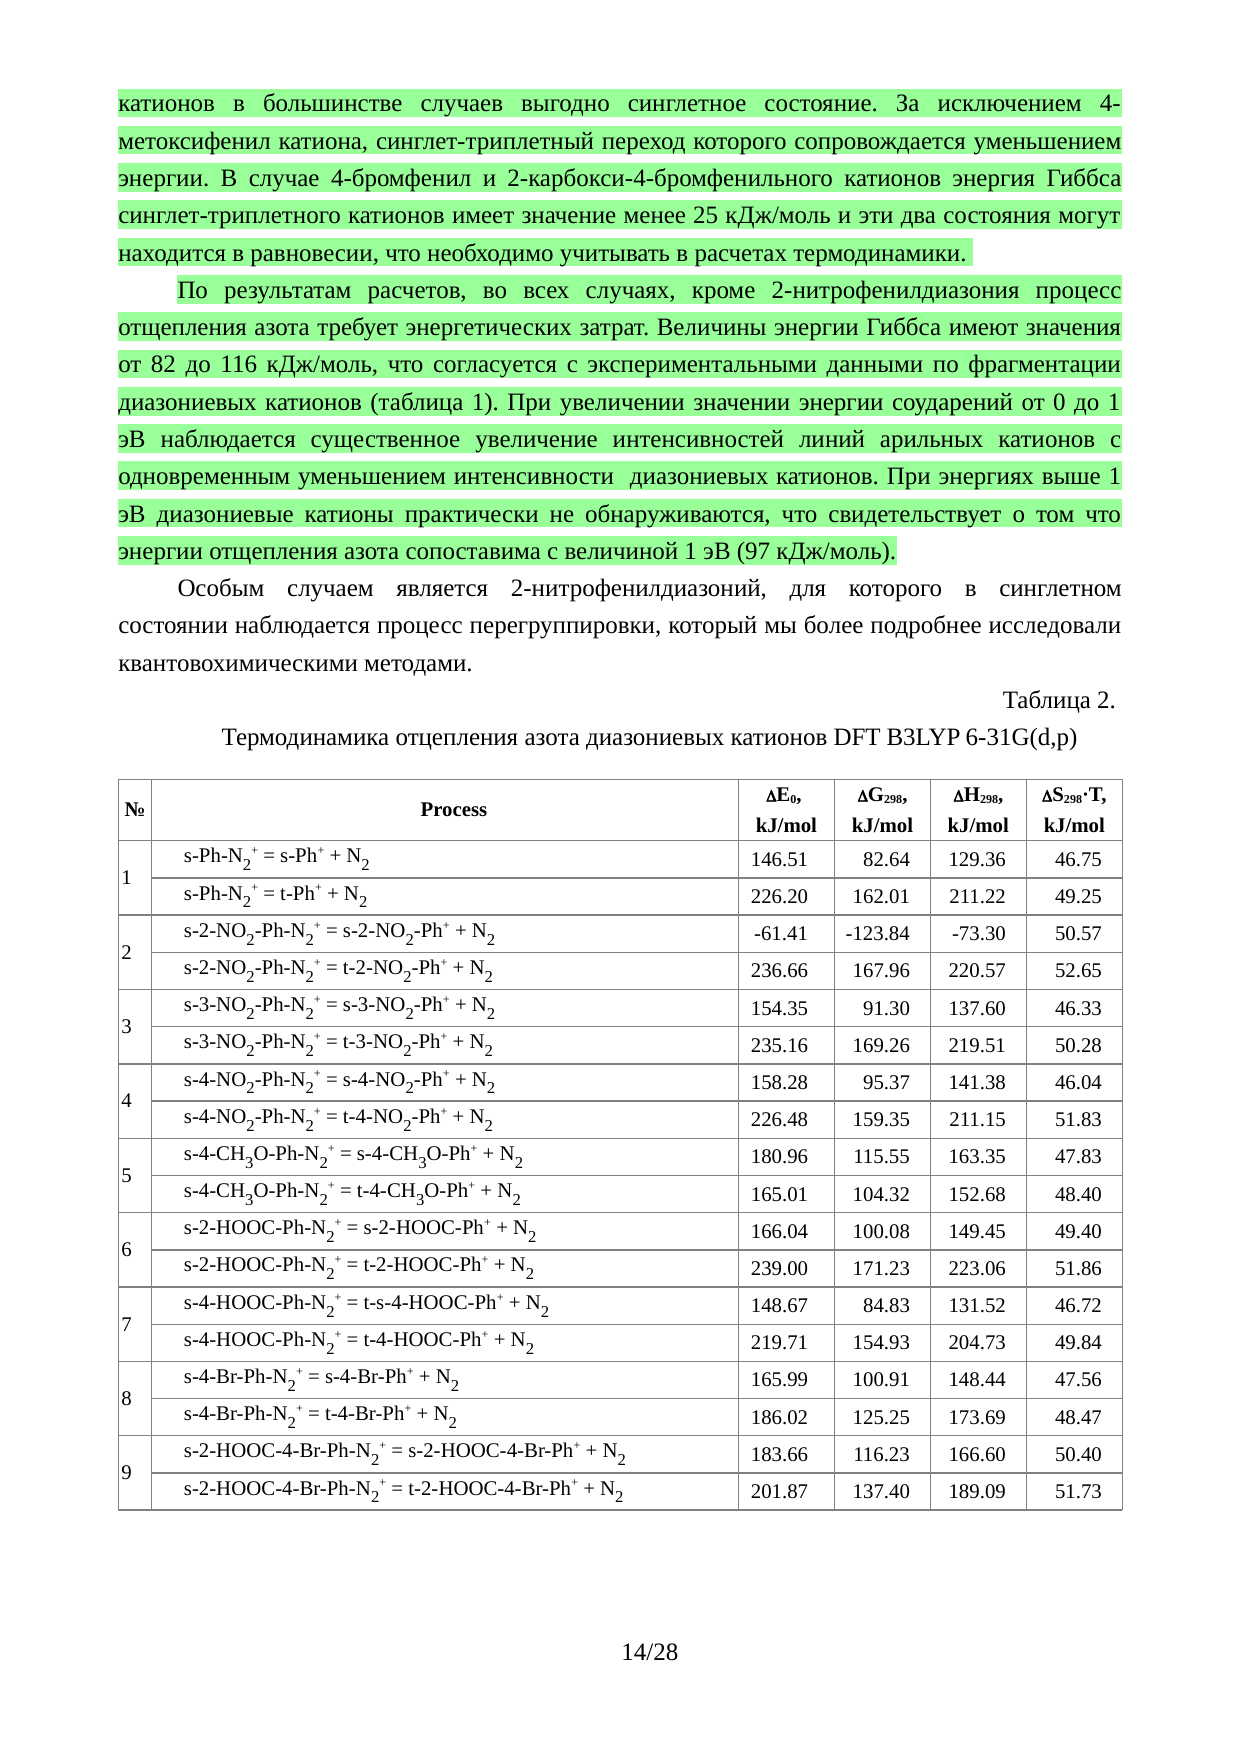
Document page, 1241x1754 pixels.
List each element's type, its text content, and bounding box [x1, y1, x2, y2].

table_cell 148.67 [739, 1288, 834, 1323]
table_cell 219.71 [739, 1325, 834, 1361]
table_cell 7 [119, 1288, 151, 1361]
table_cell 167.96 [835, 953, 930, 989]
table_cell s-2-NO2-Ph-N2+ = s-2-NO2-Ph+ + N2 [152, 916, 738, 952]
table_cell 171.23 [835, 1251, 930, 1286]
table_cell s-2-NO2-Ph-N2+ = t-2-NO2-Ph+ + N2 [152, 953, 738, 989]
table_cell 52.65 [1027, 953, 1122, 989]
table_cell -73.30 [931, 916, 1026, 952]
table_cell 47.56 [1027, 1362, 1122, 1398]
table_cell 46.04 [1027, 1065, 1122, 1100]
table_cell 189.09 [931, 1474, 1026, 1509]
table_cell 165.99 [739, 1362, 834, 1398]
table_cell 201.87 [739, 1474, 834, 1509]
table_cell -61.41 [739, 916, 834, 952]
table_header DS298·T, kJ/mol [1027, 780, 1122, 840]
table_cell 183.66 [739, 1436, 834, 1472]
table_cell 51.83 [1027, 1102, 1122, 1137]
table_cell 46.75 [1027, 841, 1122, 877]
table_cell 115.55 [835, 1139, 930, 1175]
table_cell 148.44 [931, 1362, 1026, 1398]
table_cell s-3-NO2-Ph-N2+ = s-3-NO2-Ph+ + N2 [152, 990, 738, 1026]
table_cell 186.02 [739, 1399, 834, 1435]
table_cell 152.68 [931, 1176, 1026, 1212]
table_cell 166.60 [931, 1436, 1026, 1472]
table_cell 239.00 [739, 1251, 834, 1286]
text Таблица 2. [118, 685, 1122, 714]
table_cell 51.73 [1027, 1474, 1122, 1509]
list По результатам расчетов, во всех случаях, кроме 2-нитрофенилдиазония процесс отщепления азота требует энергетических затрат. Величины энергии Гиббса имеют значения от 82 до 116 кДж/моль, что согласуется с экспериментальными данными по фрагментации диазониевых катионов (таблица 1). При увеличении значении энергии соударений от 0 до 1 эВ наблюдается существенное увеличение интенсивностей линий арильных катионов с одновременным уменьшением интенсивности диазониевых катионов. При энергиях выше 1 эВ диазониевые катионы практически не обнаруживаются, что свидетельствует о том что энергии отщепления азота сопоставима с величиной 1 эВ (97 кДж/моль). [118, 275, 1122, 565]
table_cell 104.32 [835, 1176, 930, 1212]
table_header DH298, kJ/mol [931, 780, 1026, 840]
table_header DG298, kJ/mol [835, 780, 930, 840]
table_cell 158.28 [739, 1065, 834, 1100]
table_cell 235.16 [739, 1027, 834, 1063]
text Термодинамика отцепления азота диазониевых катионов DFT B3LYP 6-31G(d,p) [118, 722, 1122, 751]
table_cell s-2-HOOC-4-Br-Ph-N2+ = t-2-HOOC-4-Br-Ph+ + N2 [152, 1474, 738, 1509]
table_cell 49.84 [1027, 1325, 1122, 1361]
table_cell 9 [119, 1436, 151, 1509]
table_cell 154.35 [739, 990, 834, 1026]
table_cell 49.40 [1027, 1213, 1122, 1249]
table_cell 163.35 [931, 1139, 1026, 1175]
table_cell s-2-HOOC-Ph-N2+ = s-2-HOOC-Ph+ + N2 [152, 1213, 738, 1249]
table_header № [119, 780, 151, 840]
table_cell 47.83 [1027, 1139, 1122, 1175]
table_cell 46.33 [1027, 990, 1122, 1026]
table_cell 1 [119, 841, 151, 914]
table_cell 226.20 [739, 879, 834, 914]
table_cell 204.73 [931, 1325, 1026, 1361]
table_header Process [152, 780, 738, 840]
table_cell s-4-CH3O-Ph-N2+ = t-4-CH3O-Ph+ + N2 [152, 1176, 738, 1212]
table_cell s-4-NO2-Ph-N2+ = t-4-NO2-Ph+ + N2 [152, 1102, 738, 1137]
table_cell 131.52 [931, 1288, 1026, 1323]
table_cell 82.64 [835, 841, 930, 877]
table_cell 125.25 [835, 1399, 930, 1435]
table_cell 226.48 [739, 1102, 834, 1137]
table_cell 165.01 [739, 1176, 834, 1212]
table_cell 149.45 [931, 1213, 1026, 1249]
table_cell 91.30 [835, 990, 930, 1026]
table_cell 4 [119, 1065, 151, 1137]
list катионов в большинстве случаев выгодно синглетное состояние. За исключением 4-метоксифенил катиона, синглет-триплетный переход которого сопровождается уменьшением энергии. В случае 4-бромфенил и 2-карбокси-4-бромфенильного катионов энергия Гиббса синглет-триплетного катионов имеет значение менее 25 кДж/моль и эти два состояния могут находится в равновесии, что необходимо учитывать в расчетах термодинамики. [118, 88, 1122, 266]
table_cell s-4-Br-Ph-N2+ = s-4-Br-Ph+ + N2 [152, 1362, 738, 1398]
table_cell 48.40 [1027, 1176, 1122, 1212]
table_cell s-4-CH3O-Ph-N2+ = s-4-CH3O-Ph+ + N2 [152, 1139, 738, 1175]
table_cell 180.96 [739, 1139, 834, 1175]
table_cell 141.38 [931, 1065, 1026, 1100]
table_cell 46.72 [1027, 1288, 1122, 1323]
table_cell s-4-NO2-Ph-N2+ = s-4-NO2-Ph+ + N2 [152, 1065, 738, 1100]
table_cell s-2-HOOC-Ph-N2+ = t-2-HOOC-Ph+ + N2 [152, 1251, 738, 1286]
table_cell 169.26 [835, 1027, 930, 1063]
table_cell 50.28 [1027, 1027, 1122, 1063]
table_cell 162.01 [835, 879, 930, 914]
table_cell 137.60 [931, 990, 1026, 1026]
table_cell 211.22 [931, 879, 1026, 914]
table_cell 219.51 [931, 1027, 1026, 1063]
table_cell 100.91 [835, 1362, 930, 1398]
table_cell 159.35 [835, 1102, 930, 1137]
table_cell s-4-HOOC-Ph-N2+ = t-s-4-HOOC-Ph+ + N2 [152, 1288, 738, 1323]
table_cell 116.23 [835, 1436, 930, 1472]
table_cell 211.15 [931, 1102, 1026, 1137]
table_cell 6 [119, 1213, 151, 1286]
table_cell 154.93 [835, 1325, 930, 1361]
table_cell 146.51 [739, 841, 834, 877]
table_cell 3 [119, 990, 151, 1063]
table_cell 2 [119, 916, 151, 989]
table_header DE0, kJ/mol [739, 780, 834, 840]
table_cell 84.83 [835, 1288, 930, 1323]
table_cell 129.36 [931, 841, 1026, 877]
table_cell 95.37 [835, 1065, 930, 1100]
table_cell 5 [119, 1139, 151, 1212]
table_cell 50.40 [1027, 1436, 1122, 1472]
table_cell 166.04 [739, 1213, 834, 1249]
table_cell 50.57 [1027, 916, 1122, 952]
table_cell s-4-Br-Ph-N2+ = t-4-Br-Ph+ + N2 [152, 1399, 738, 1435]
table_cell s-Ph-N2+ = s-Ph+ + N2 [152, 841, 738, 877]
table_cell 223.06 [931, 1251, 1026, 1286]
table_cell 49.25 [1027, 879, 1122, 914]
table_cell 236.66 [739, 953, 834, 989]
table_cell 220.57 [931, 953, 1026, 989]
table_cell 100.08 [835, 1213, 930, 1249]
table_cell -123.84 [835, 916, 930, 952]
table_cell s-Ph-N2+ = t-Ph+ + N2 [152, 879, 738, 914]
table_cell s-3-NO2-Ph-N2+ = t-3-NO2-Ph+ + N2 [152, 1027, 738, 1063]
table_cell s-2-HOOC-4-Br-Ph-N2+ = s-2-HOOC-4-Br-Ph+ + N2 [152, 1436, 738, 1472]
table_cell 137.40 [835, 1474, 930, 1509]
table_cell 51.86 [1027, 1251, 1122, 1286]
table_cell s-4-HOOC-Ph-N2+ = t-4-HOOC-Ph+ + N2 [152, 1325, 738, 1361]
table_cell 48.47 [1027, 1399, 1122, 1435]
table_cell 173.69 [931, 1399, 1026, 1435]
table_cell 8 [119, 1362, 151, 1435]
list Особым случаем является 2-нитрофенилдиазоний, для которого в синглетном состоянии наблюдается процесс перегруппировки, который мы более подробнее исследовали квантовохимическими методами. [118, 573, 1122, 677]
